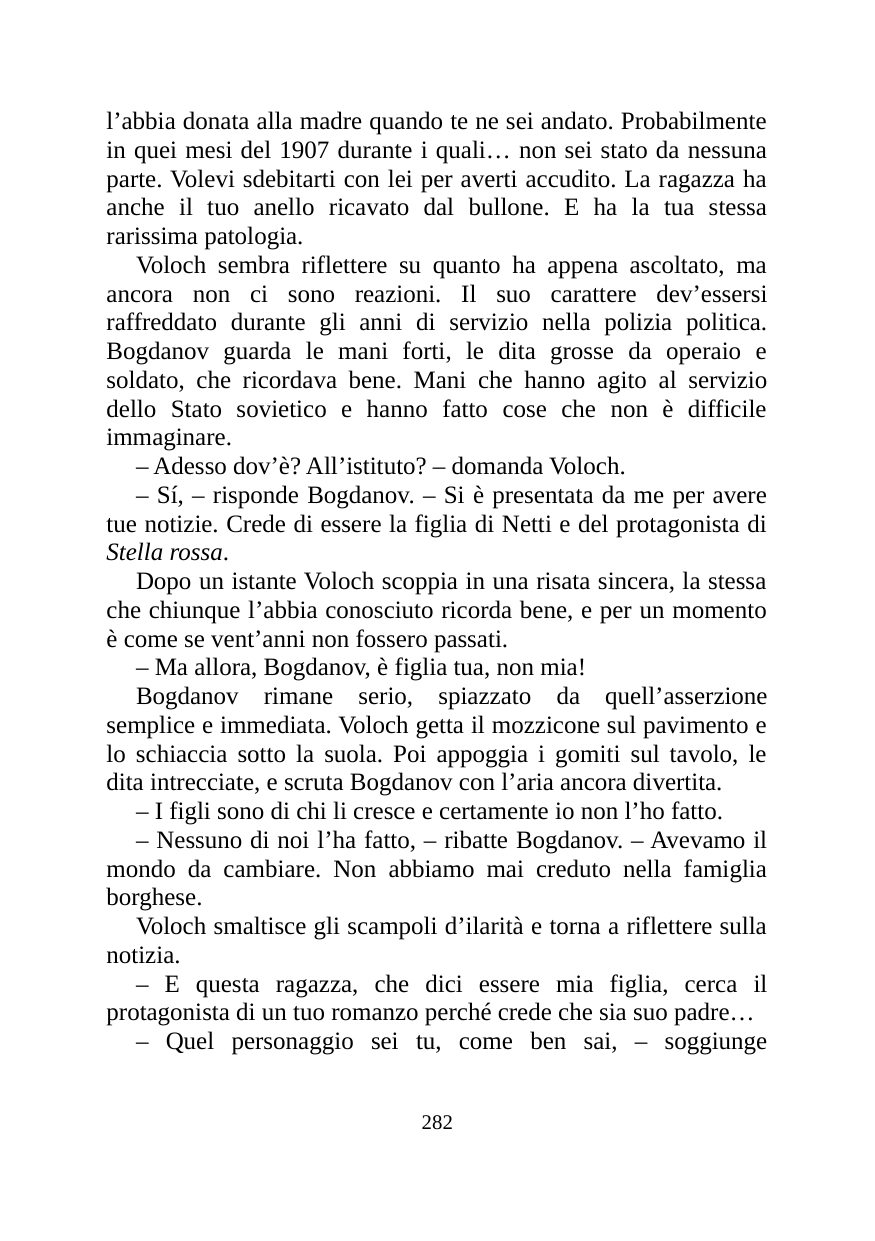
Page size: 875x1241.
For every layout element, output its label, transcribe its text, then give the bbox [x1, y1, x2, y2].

text – Nessuno di noi l’ha fatto, – ribatte Bogdanov. – Avevamo il mondo da cambiare. Non abbiamo mai creduto nella famiglia borghese. [106, 825, 768, 911]
text – Adesso dov’è? All’istituto? – domanda Voloch. [106, 451, 768, 480]
text Dopo un istante Voloch scoppia in una risata sincera, la stessa che chiunque l’abbia conosciuto ricorda bene, e per un momento è come se vent’anni non fossero passati. [106, 566, 768, 652]
text – Sí, – risponde Bogdanov. – Si è presentata da me per avere tue notizie. Crede di essere la figlia di Netti e del protagonista di Stella rossa. [106, 480, 768, 566]
text Bogdanov rimane serio, spiazzato da quell’asserzione semplice e immediata. Voloch getta il mozzicone sul pavimento e lo schiaccia sotto la suola. Poi appoggia i gomiti sul tavolo, le dita intrecciate, e scruta Bogdanov con l’aria ancora divertita. [106, 681, 768, 796]
text – Quel personaggio sei tu, come ben sai, – soggiunge [106, 1026, 768, 1055]
text Voloch smaltisce gli scampoli d’ilarità e torna a riflettere sulla notizia. [106, 911, 768, 969]
text Voloch sembra riflettere su quanto ha appena ascoltato, ma ancora non ci sono reazioni. Il suo carattere dev’essersi raffreddato durante gli anni di servizio nella polizia politica. Bogdanov guarda le mani forti, le dita grosse da operaio e soldato, che ricordava bene. Mani che hanno agito al servizio dello Stato sovietico e hanno fatto cose che non è difficile immaginare. [106, 250, 768, 451]
text – Ma allora, Bogdanov, è figlia tua, non mia! [106, 652, 768, 681]
text l’abbia donata alla madre quando te ne sei andato. Probabilmente in quei mesi del 1907 durante i quali… non sei stato da nessuna parte. Volevi sdebitarti con lei per averti accudito. La ragazza ha anche il tuo anello ricavato dal bullone. E ha la tua stessa rarissima patologia. [106, 106, 768, 250]
text – E questa ragazza, che dici essere mia figlia, cerca il protagonista di un tuo romanzo perché crede che sia suo padre… [106, 969, 768, 1026]
text – I figli sono di chi li cresce e certamente io non l’ho fatto. [106, 796, 768, 825]
